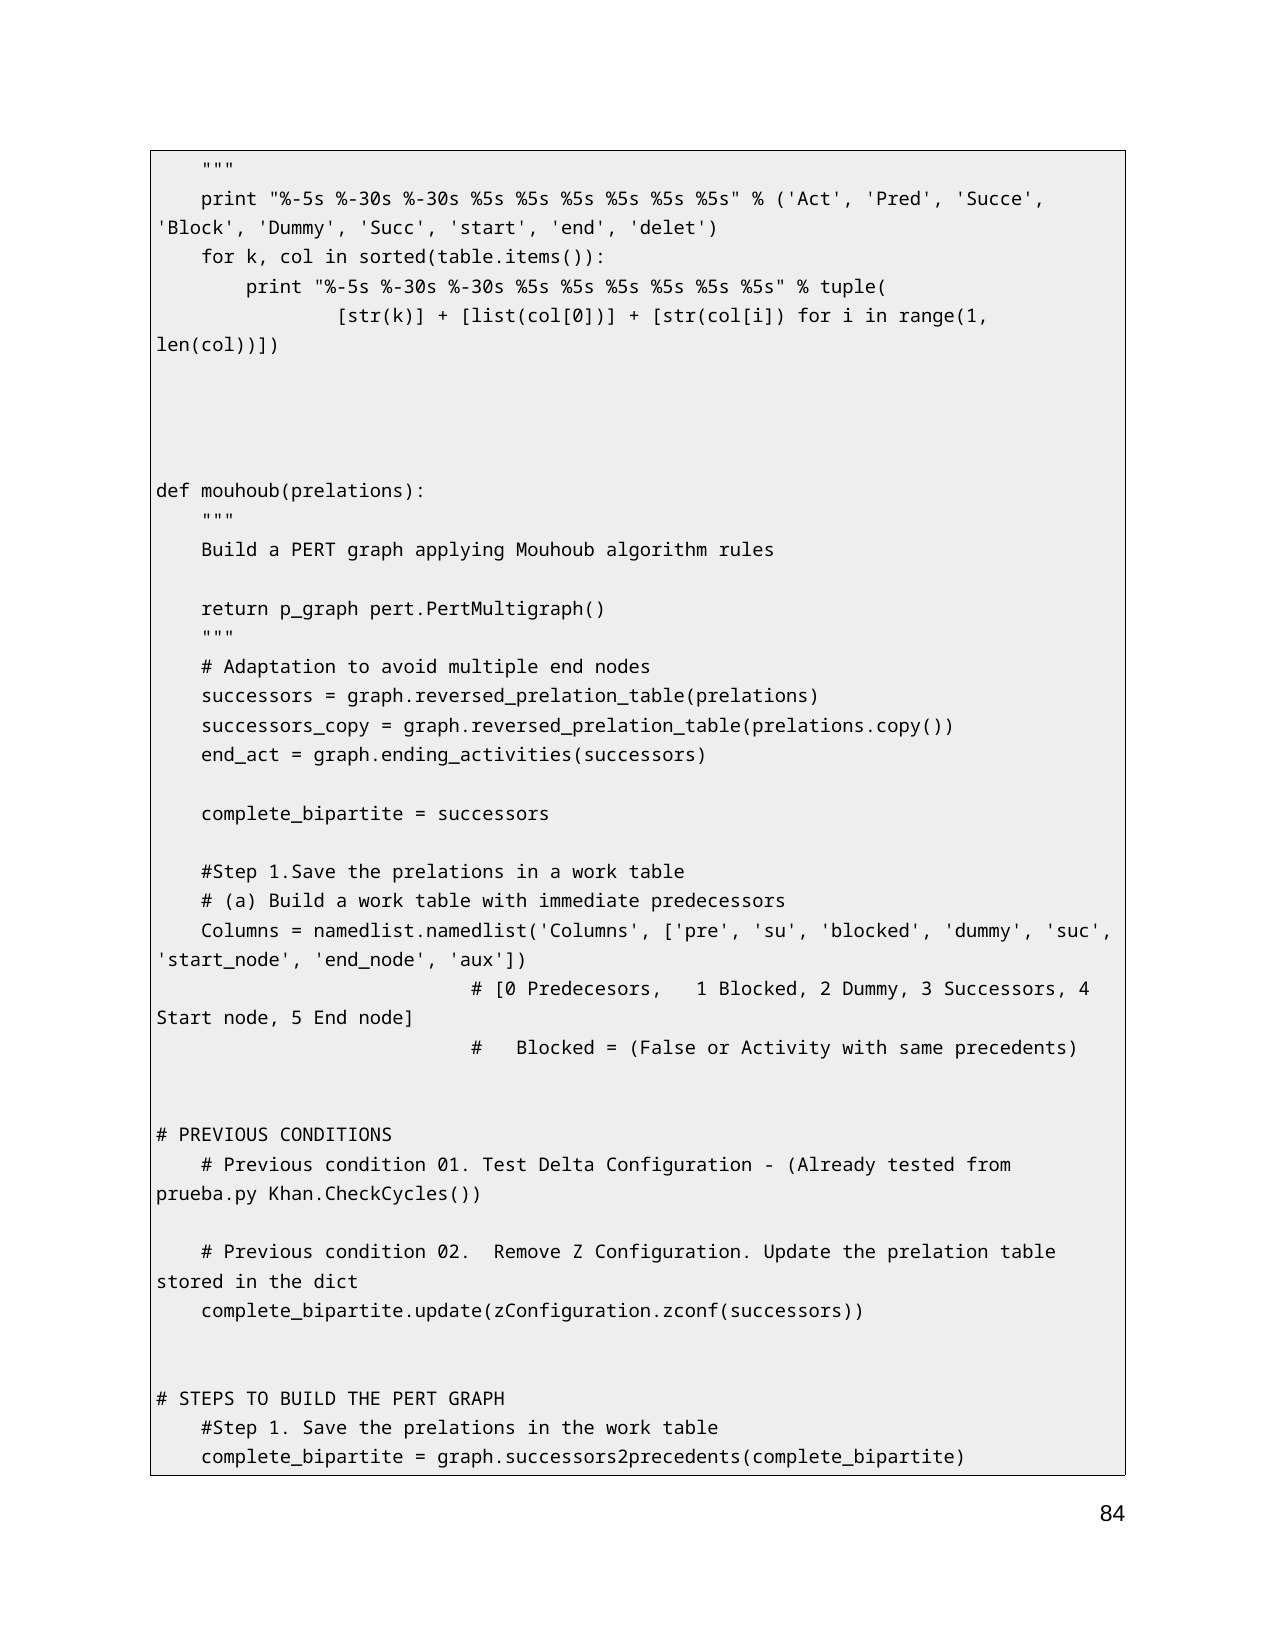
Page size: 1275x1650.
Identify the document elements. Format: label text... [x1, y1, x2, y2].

table_header """ print "%-5s %-30s %-30s %5s %5s %5s %5s %5s %5s" % ('Act', 'Pred', 'Succe', 'Block', 'Dummy', 'Succ', 'start', 'end', 'delet') for k, col in sorted(table.items()): print "%-5s %-30s %-30s %5s %5s %5s %5s %5s %5s" % tuple( [str(k)] + [list(col[0])] + [str(col[i]) for i in range(1, len(col))]) def mouhoub(prelations): """ Build a PERT graph applying Mouhoub algorithm rules return p_graph pert.PertMultigraph() """ # Adaptation to avoid multiple end nodes successors = graph.reversed_prelation_table(prelations) successors_copy = graph.reversed_prelation_table(prelations.copy()) end_act = graph.ending_activities(successors) complete_bipartite = successors #Step 1.Save the prelations in a work table # (a) Build a work table with immediate predecessors Columns = namedlist.namedlist('Columns', ['pre', 'su', 'blocked', 'dummy', 'suc', 'start_node', 'end_node', 'aux']) # [0 Predecesors, 1 Blocked, 2 Dummy, 3 Successors, 4 Start node, 5 End node] # Blocked = (False or Activity with same precedents) # PREVIOUS CONDITIONS # Previous condition 01. Test Delta Configuration - (Already tested from prueba.py Khan.CheckCycles()) # Previous condition 02. Remove Z Configuration. Update the prelation table stored in the dict complete_bipartite.update(zConfiguration.zconf(successors)) # STEPS TO BUILD THE PERT GRAPH #Step 1. Save the prelations in the work table complete_bipartite = graph.successors2precedents(complete_bipartite) [151, 151, 1125, 1475]
